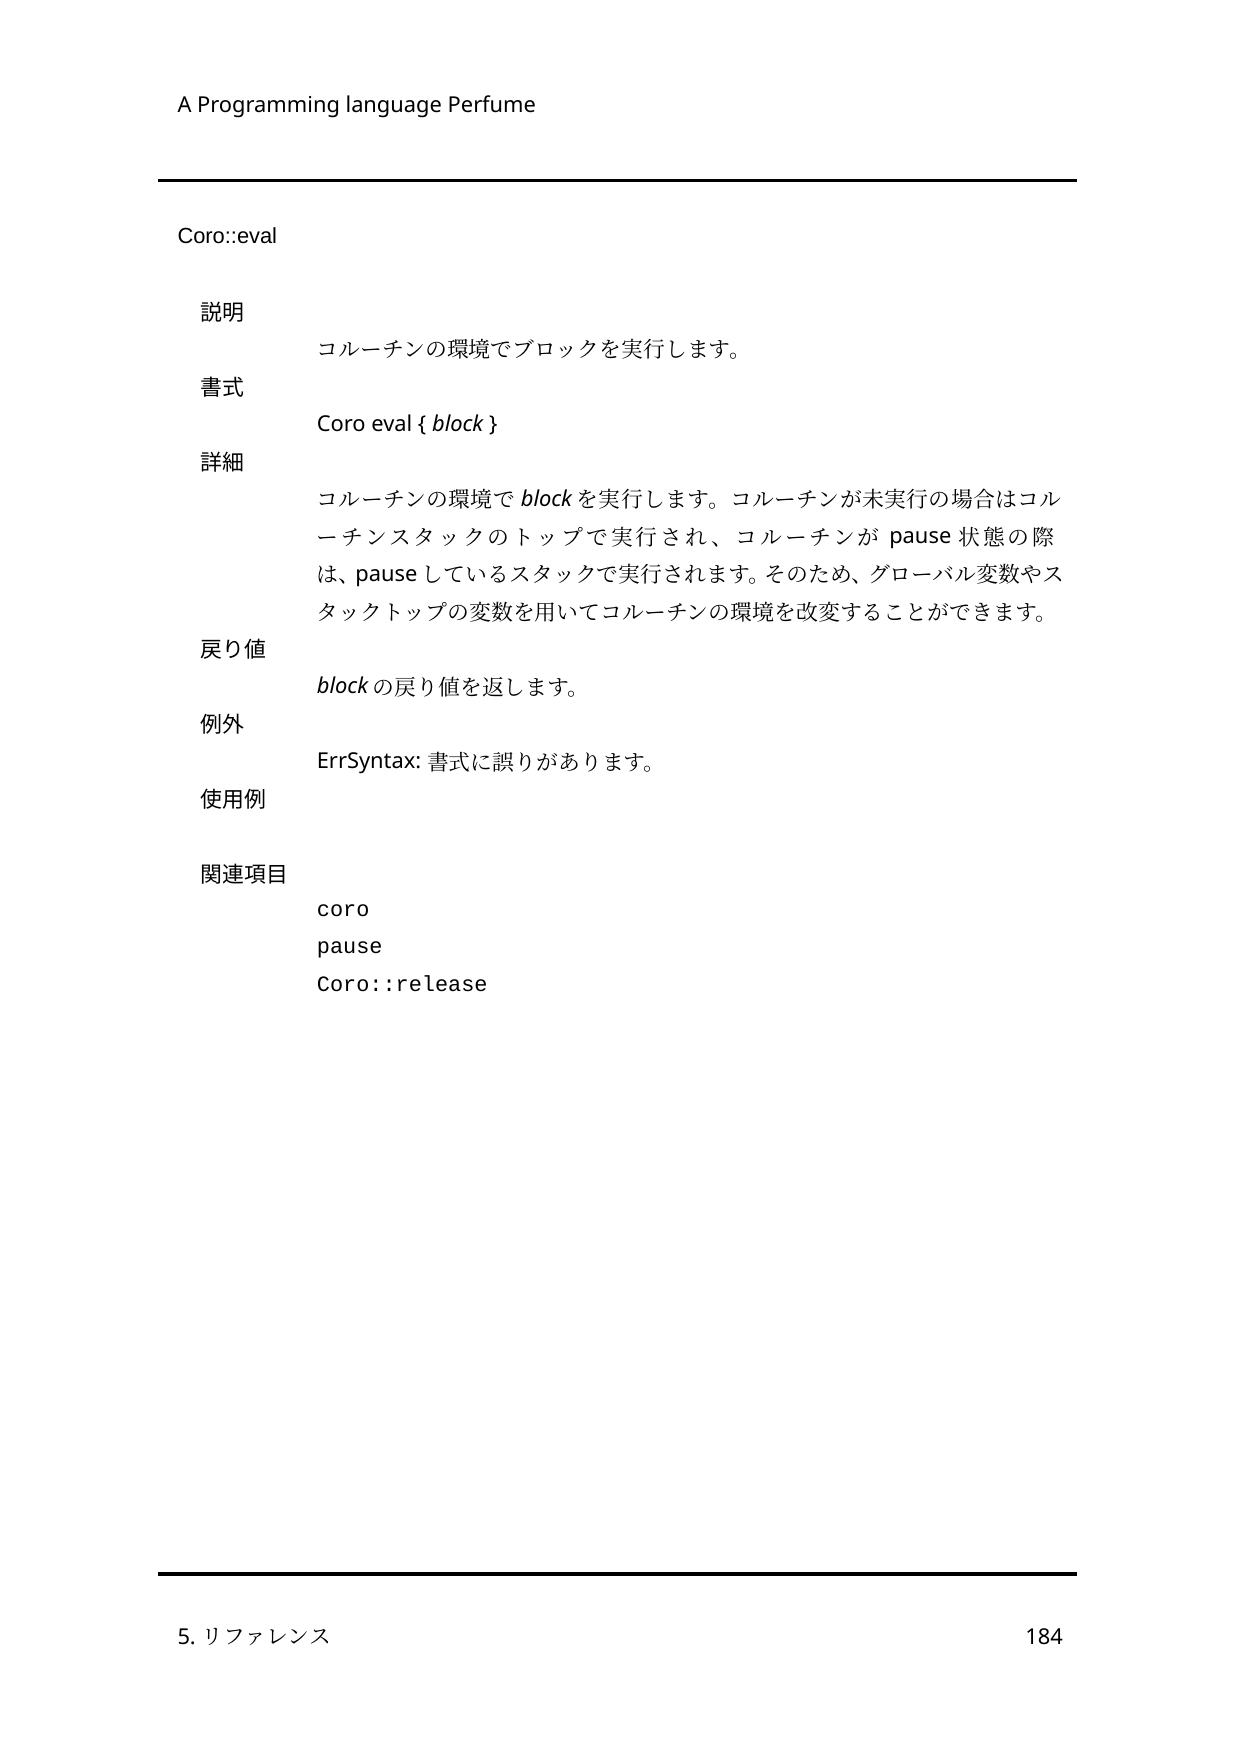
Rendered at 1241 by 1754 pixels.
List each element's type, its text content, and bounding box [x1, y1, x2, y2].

table_cell [317, 779, 1063, 854]
subtitle Coro::eval [177, 217, 1063, 254]
table_cell 書式 [200, 367, 317, 442]
table_header 説明 [200, 292, 317, 367]
table_cell Coro eval { block } [317, 367, 1063, 442]
table_header コルーチンの環境でブロックを実行します。 [317, 292, 1063, 367]
table_cell コルーチンの環境でblockを実行します。コルーチンが未実行の場合はコルーチンスタックのトップで実行され、コルーチンがpause状態の際は、pauseしているスタックで実行されます。そのため、グローバル変数やスタックトップの変数を用いてコルーチンの環境を改変することができます。 [317, 442, 1063, 629]
table_cell coro pause Coro::release [317, 854, 1063, 1004]
table_cell 使用例 [200, 779, 317, 854]
table_cell 例外 [200, 704, 317, 779]
table_cell 関連項目 [200, 854, 317, 1004]
table_cell 詳細 [200, 442, 317, 629]
table_cell ErrSyntax: 書式に誤りがあります。 [317, 704, 1063, 779]
table_cell 戻り値 [200, 629, 317, 704]
table_cell blockの戻り値を返します。 [317, 629, 1063, 704]
